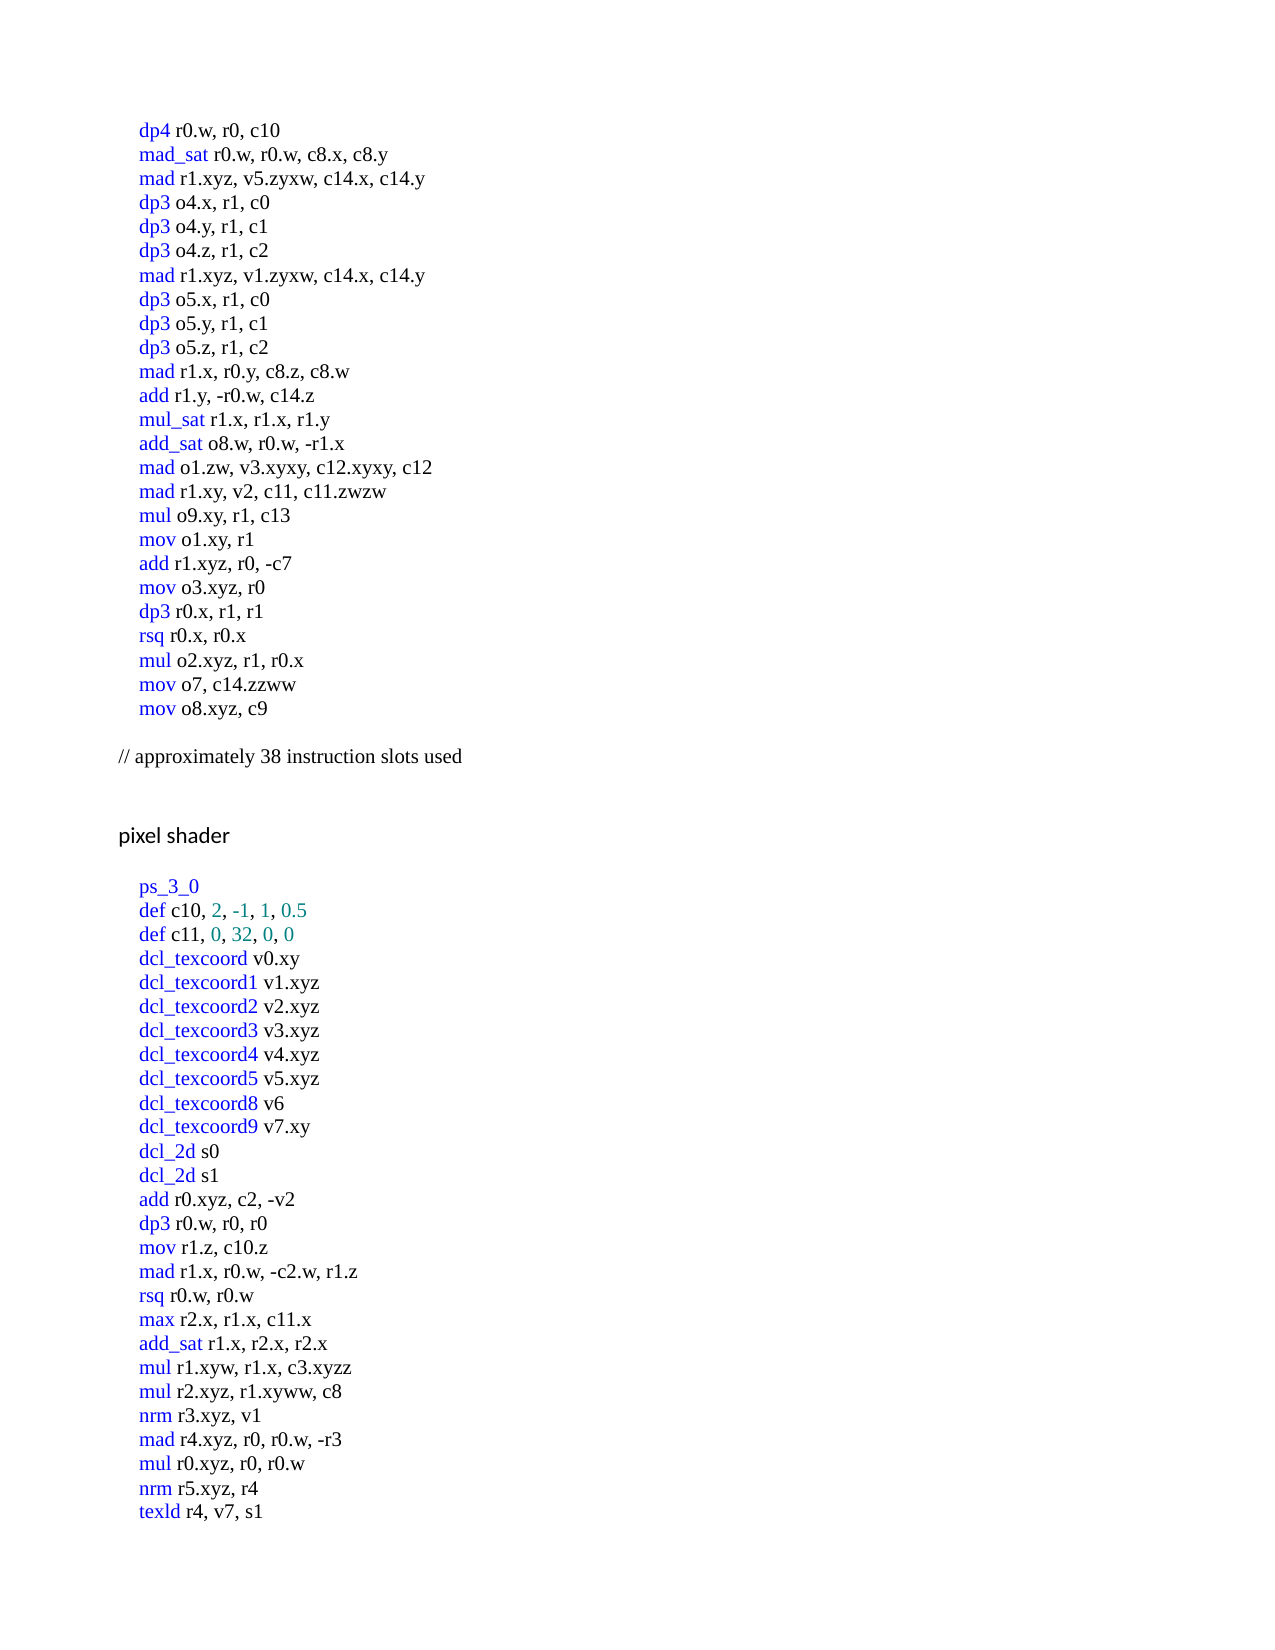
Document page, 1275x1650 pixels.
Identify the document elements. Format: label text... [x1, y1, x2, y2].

text rsq r0.w, r0.w [118, 1283, 1157, 1307]
text dp4 r0.w, r0, c10 [118, 118, 1157, 142]
text def c11, 0, 32, 0, 0 [118, 922, 1157, 946]
text add r1.y, -r0.w, c14.z [118, 383, 1157, 407]
text dp3 r0.w, r0, r0 [118, 1211, 1157, 1235]
text dcl_texcoord5 v5.xyz [118, 1066, 1157, 1090]
text dcl_2d s0 [118, 1138, 1157, 1163]
text nrm r5.xyz, r4 [118, 1475, 1157, 1499]
text // approximately 38 instruction slots used [118, 744, 1157, 768]
text mad o1.zw, v3.xyxy, c12.xyxy, c12 [118, 455, 1157, 479]
text mad r1.xyz, v5.zyxw, c14.x, c14.y [118, 166, 1157, 190]
text mov o8.xyz, c9 [118, 696, 1157, 720]
text rsq r0.x, r0.x [118, 623, 1157, 647]
text mov o1.xy, r1 [118, 527, 1157, 551]
text dcl_texcoord2 v2.xyz [118, 994, 1157, 1018]
text mad r1.x, r0.y, c8.z, c8.w [118, 359, 1157, 383]
text add_sat r1.x, r2.x, r2.x [118, 1331, 1157, 1355]
text mad_sat r0.w, r0.w, c8.x, c8.y [118, 142, 1157, 166]
text dcl_texcoord8 v6 [118, 1090, 1157, 1114]
text dp3 o4.y, r1, c1 [118, 214, 1157, 238]
text ps_3_0 [118, 874, 1157, 898]
text dp3 o4.z, r1, c2 [118, 238, 1157, 262]
text def c10, 2, -1, 1, 0.5 [118, 898, 1157, 922]
text dcl_texcoord9 v7.xy [118, 1114, 1157, 1138]
text add_sat o8.w, r0.w, -r1.x [118, 431, 1157, 455]
text mov r1.z, c10.z [118, 1235, 1157, 1259]
text pixel shader [118, 821, 1157, 849]
text texld r4, v7, s1 [118, 1499, 1157, 1523]
text dp3 o5.x, r1, c0 [118, 287, 1157, 311]
text mul r1.xyw, r1.x, c3.xyzz [118, 1355, 1157, 1379]
text mad r1.xyz, v1.zyxw, c14.x, c14.y [118, 262, 1157, 287]
text nrm r3.xyz, v1 [118, 1403, 1157, 1427]
text mov o3.xyz, r0 [118, 575, 1157, 599]
text mul_sat r1.x, r1.x, r1.y [118, 407, 1157, 431]
text max r2.x, r1.x, c11.x [118, 1307, 1157, 1331]
text add r1.xyz, r0, -c7 [118, 551, 1157, 575]
text add r0.xyz, c2, -v2 [118, 1187, 1157, 1211]
text mad r4.xyz, r0, r0.w, -r3 [118, 1427, 1157, 1451]
text dp3 o4.x, r1, c0 [118, 190, 1157, 214]
text mad r1.xy, v2, c11, c11.zwzw [118, 479, 1157, 503]
text mov o7, c14.zzww [118, 672, 1157, 696]
text dcl_texcoord4 v4.xyz [118, 1042, 1157, 1066]
text dcl_texcoord v0.xy [118, 946, 1157, 970]
text dp3 o5.y, r1, c1 [118, 311, 1157, 335]
text dcl_2d s1 [118, 1163, 1157, 1187]
text dp3 r0.x, r1, r1 [118, 599, 1157, 623]
text dcl_texcoord1 v1.xyz [118, 970, 1157, 994]
text mul r0.xyz, r0, r0.w [118, 1451, 1157, 1475]
text dp3 o5.z, r1, c2 [118, 335, 1157, 359]
text dcl_texcoord3 v3.xyz [118, 1018, 1157, 1042]
text mul o9.xy, r1, c13 [118, 503, 1157, 527]
text mul r2.xyz, r1.xyww, c8 [118, 1379, 1157, 1403]
text mul o2.xyz, r1, r0.x [118, 647, 1157, 672]
text mad r1.x, r0.w, -c2.w, r1.z [118, 1259, 1157, 1283]
